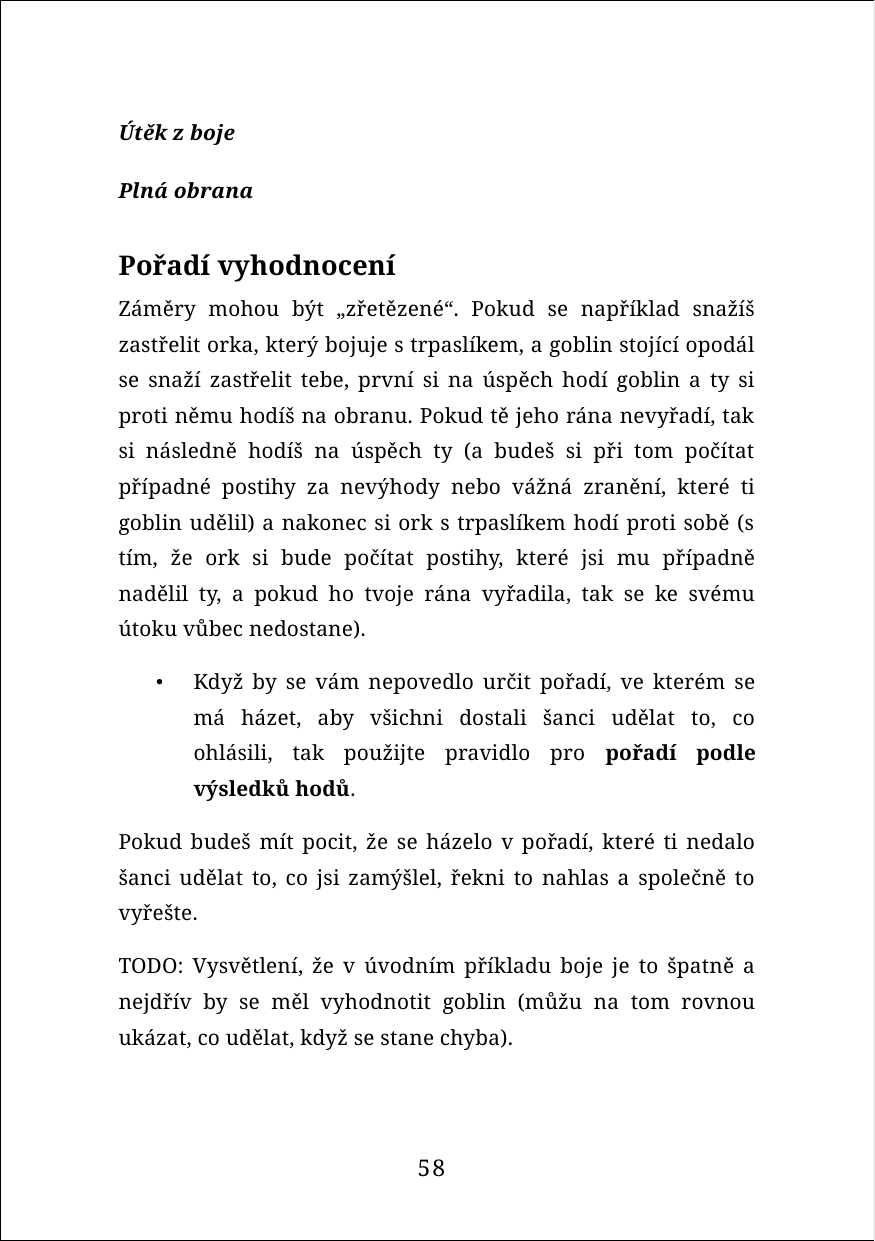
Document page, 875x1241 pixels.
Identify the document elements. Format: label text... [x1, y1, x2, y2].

subtitle Plná obrana [118, 176, 756, 204]
list Když by se vám nepovedlo určit pořadí, ve kterém se má házet, aby všichni dostali šanci udělat to, co ohlásili, tak použijte pravidlo pro pořadí podle výsledků hodů. [156, 667, 756, 802]
subtitle Pořadí vyhodnocení [118, 246, 756, 283]
text Záměry mohou být „zřetězené“. Pokud se například snažíš zastřelit orka, který bojuje s trpaslíkem, a goblin stojící opodál se snaží zastřelit tebe, první si na úspěch hodí goblin a ty si proti němu hodíš na obranu. Pokud tě jeho rána nevyřadí, tak si následně hodíš na úspěch ty (a budeš si při tom počítat případné postihy za nevýhody nebo vážná zranění, které ti goblin udělil) a nakonec si ork s trpaslíkem hodí proti sobě (s tím, že ork si bude počítat postihy, které jsi mu případně nadělil ty, a pokud ho tvoje rána vyřadila, tak se ke svému útoku vůbec nedostane). [118, 294, 756, 643]
text Pokud budeš mít pocit, že se házelo v pořadí, které ti nedalo šanci udělat to, co jsi zamýšlel, řekni to nahlas a společně to vyřešte. [118, 827, 756, 927]
text TODO: Vysvětlení, že v úvodním příkladu boje je to špatně a nejdřív by se měl vyhodnotit goblin (můžu na tom rovnou ukázat, co udělat, když se stane chyba). [118, 952, 756, 1051]
subtitle Útěk z boje [118, 118, 756, 147]
